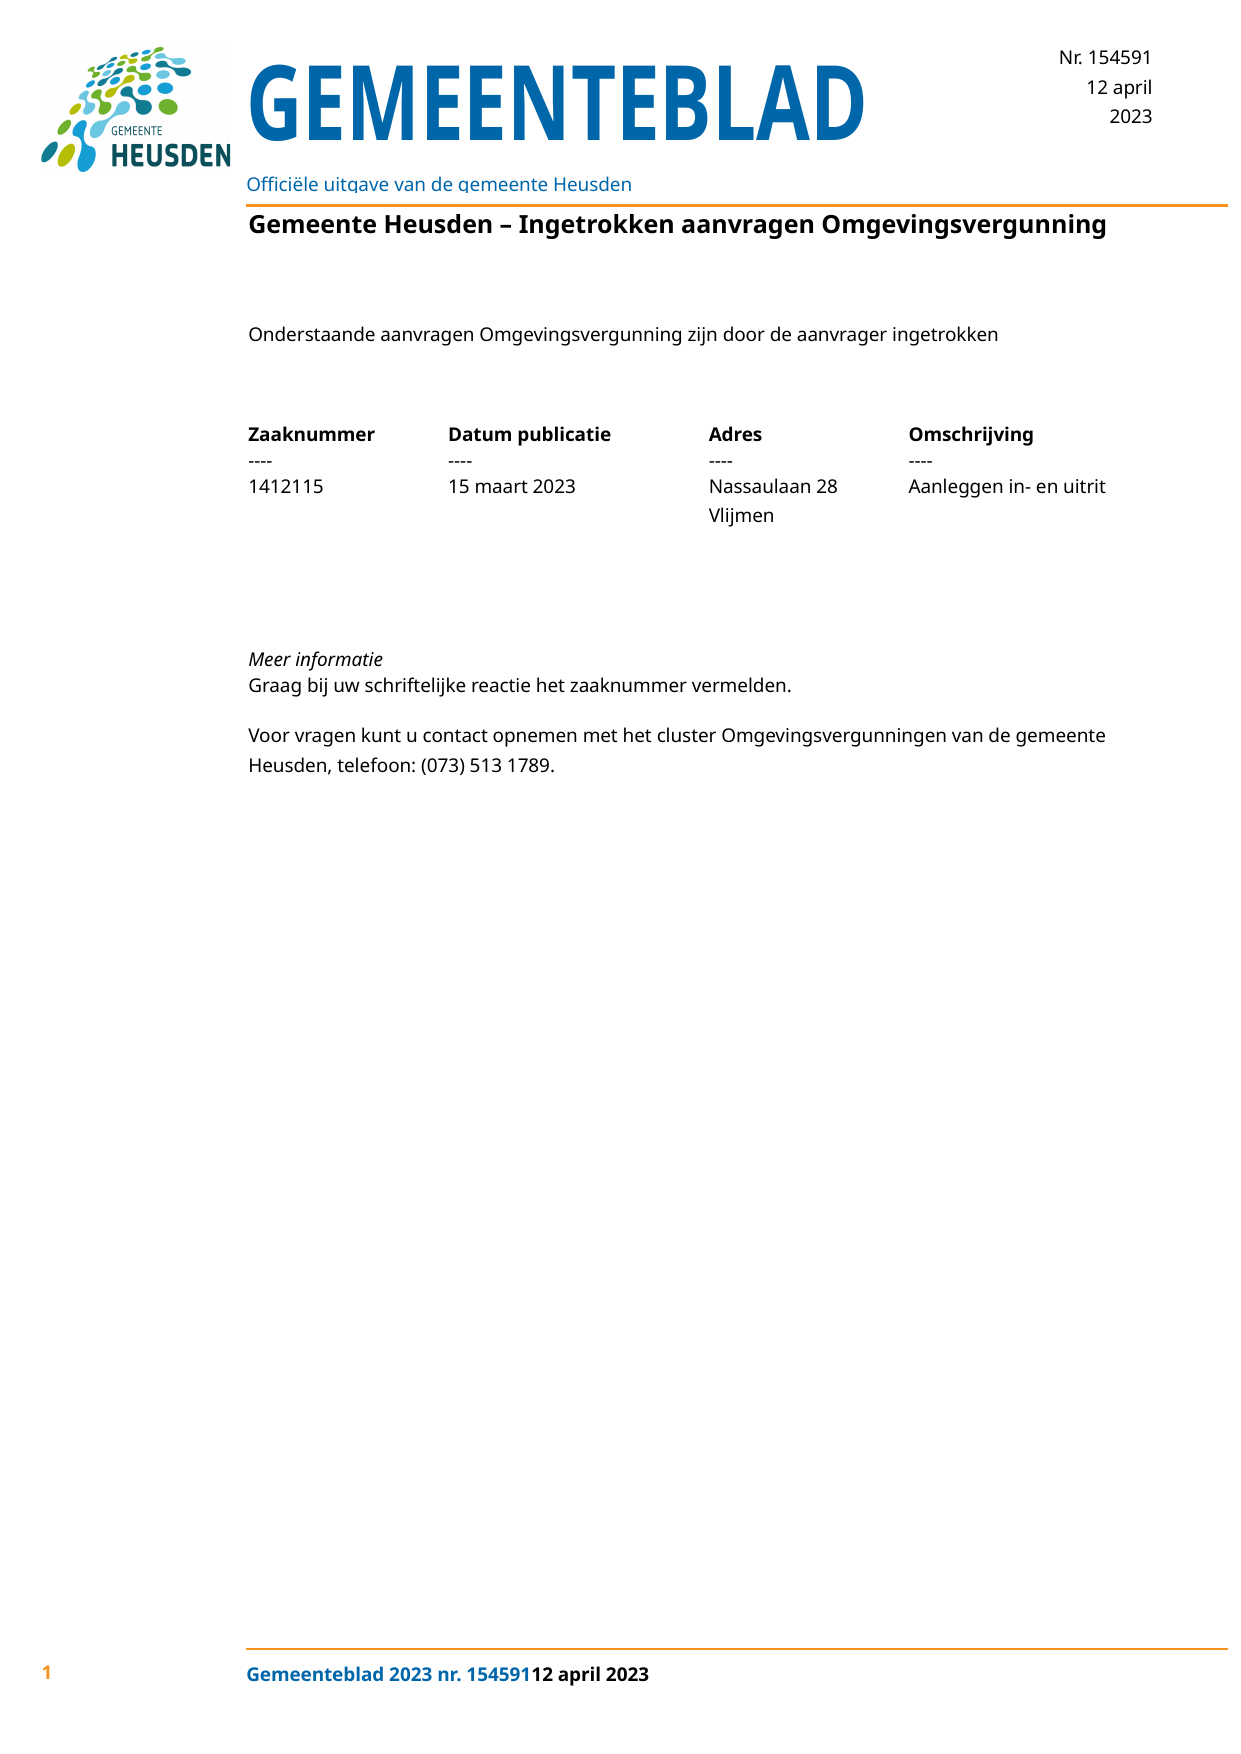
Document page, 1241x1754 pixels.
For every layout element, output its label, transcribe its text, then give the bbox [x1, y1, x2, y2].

table_cell 15 maart 2023 [448, 473, 708, 528]
text Graag bij uw schriftelijke reactie het zaaknummer vermelden. [248, 672, 1152, 697]
table_cell 1412115 [248, 473, 448, 528]
table_header Datum publicatie [448, 422, 708, 447]
text Meer informatie [248, 646, 1152, 672]
table_header Adres [709, 422, 908, 447]
text Onderstaande aanvragen Omgevingsvergunning zijn door de aanvrager ingetrokken [248, 321, 1152, 346]
text Voor vragen kunt u contact opnemen met het cluster Omgevingsvergunningen van de gemeente Heusden, telefoon: (073) 513 1789. [248, 722, 1152, 777]
table_cell ---- [248, 448, 448, 473]
table_cell Aanleggen in- en uitrit [908, 473, 1152, 528]
table_header Zaaknummer [248, 422, 448, 447]
table_cell ---- [448, 448, 708, 473]
text Gemeente Heusden – Ingetrokken aanvragen Omgevingsvergunning [248, 207, 1152, 241]
picture [41, 47, 231, 172]
table_cell ---- [709, 448, 908, 473]
table_cell ---- [908, 448, 1152, 473]
table_header Omschrijving [908, 422, 1152, 447]
table_cell Nassaulaan 28 Vlijmen [709, 473, 908, 528]
